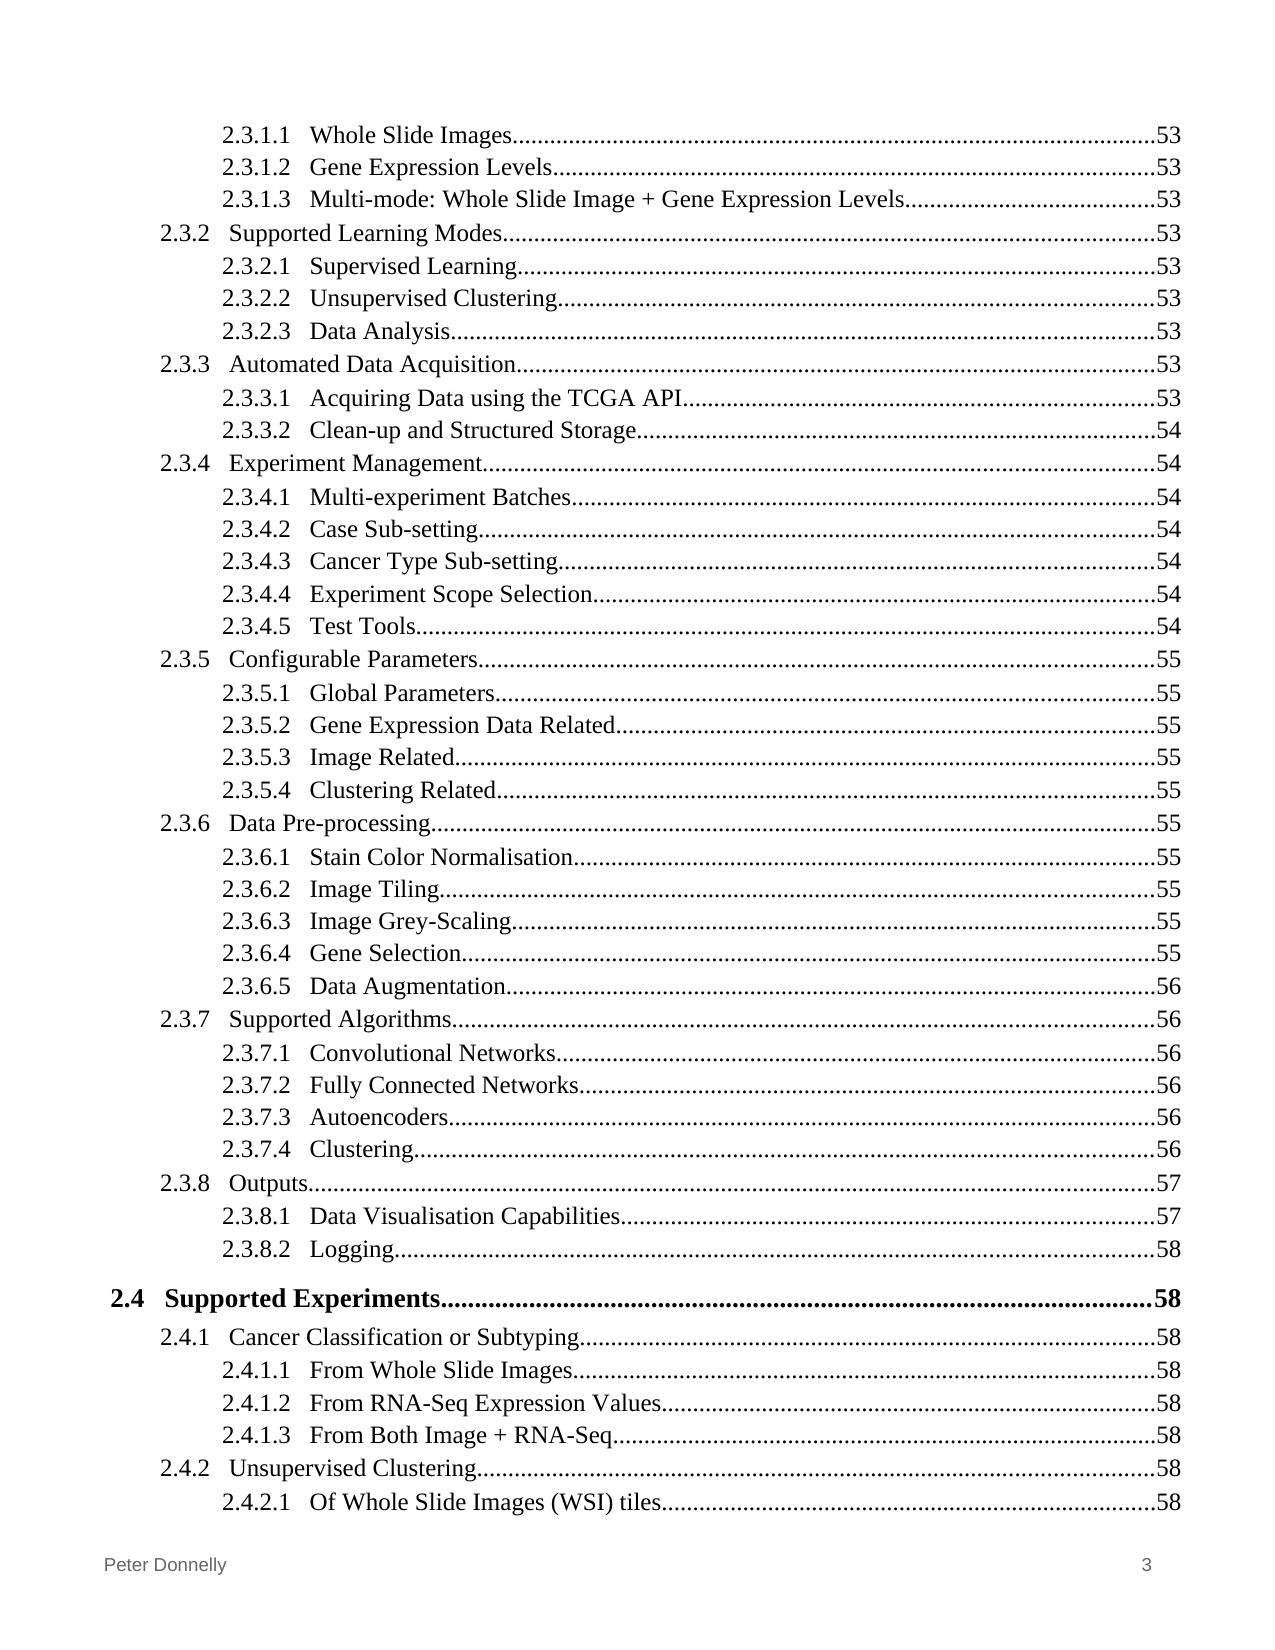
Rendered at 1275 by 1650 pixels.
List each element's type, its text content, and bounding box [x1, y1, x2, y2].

text 2.3.4 Experiment Management 54 [154, 448, 1181, 477]
text 2.3.4.1 Multi-experiment Batches 54 [216, 482, 1181, 511]
text 2.4.1 Cancer Classification or Subtyping 58 [154, 1322, 1181, 1351]
text 2.3.5.1 Global Parameters 55 [216, 678, 1181, 707]
text 2.3.7 Supported Algorithms 56 [154, 1004, 1181, 1033]
text 2.3.1.2 Gene Expression Levels 53 [216, 152, 1181, 181]
text 2.3.6.1 Stain Color Normalisation 55 [216, 842, 1181, 870]
text 2.4 Supported Experiments 58 [103, 1282, 1181, 1313]
text 2.3.4.4 Experiment Scope Selection 54 [216, 579, 1181, 607]
text 2.3.3 Automated Data Acquisition 53 [154, 349, 1181, 378]
text 2.3.2.2 Unsupervised Clustering 53 [216, 283, 1181, 312]
text 2.3.1.3 Multi-mode: Whole Slide Image + Gene Expression Levels 53 [216, 184, 1181, 213]
text 2.3.7.3 Autoencoders 56 [216, 1102, 1181, 1131]
text 2.4.1.3 From Both Image + RNA-Seq 58 [216, 1420, 1181, 1449]
text 2.3.2 Supported Learning Modes 53 [154, 218, 1181, 247]
text 2.3.5.2 Gene Expression Data Related 55 [216, 710, 1181, 739]
text 2.3.2.1 Supervised Learning 53 [216, 251, 1181, 280]
text 2.3.7.4 Clustering 56 [216, 1134, 1181, 1163]
text 2.3.8.1 Data Visualisation Capabilities 57 [216, 1201, 1181, 1230]
text 2.3.7.1 Convolutional Networks 56 [216, 1038, 1181, 1066]
text 2.3.3.2 Clean-up and Structured Storage 54 [216, 415, 1181, 444]
text 2.3.8.2 Logging 58 [216, 1234, 1181, 1262]
text 2.3.6.4 Gene Selection 55 [216, 938, 1181, 967]
text 2.3.5.3 Image Related 55 [216, 742, 1181, 771]
text 2.3.6.5 Data Augmentation 56 [216, 971, 1181, 999]
text 2.4.1.1 From Whole Slide Images 58 [216, 1355, 1181, 1384]
text 2.3.7.2 Fully Connected Networks 56 [216, 1070, 1181, 1099]
text 2.3.1.1 Whole Slide Images 53 [216, 120, 1181, 148]
text 2.3.4.3 Cancer Type Sub-setting 54 [216, 546, 1181, 575]
text 2.3.5 Configurable Parameters 55 [154, 644, 1181, 673]
text 2.4.1.2 From RNA-Seq Expression Values 58 [216, 1388, 1181, 1416]
text 2.3.5.4 Clustering Related 55 [216, 775, 1181, 803]
text 2.3.6 Data Pre-processing 55 [154, 808, 1181, 837]
text 2.3.4.5 Test Tools 54 [216, 611, 1181, 640]
text 2.4.2.1 Of Whole Slide Images (WSI) tiles 58 [216, 1487, 1181, 1516]
text 2.3.4.2 Case Sub-setting 54 [216, 514, 1181, 543]
text 2.3.6.2 Image Tiling 55 [216, 874, 1181, 903]
text 2.3.2.3 Data Analysis 53 [216, 316, 1181, 344]
text 2.3.3.1 Acquiring Data using the TCGA API 53 [216, 383, 1181, 411]
text 2.3.6.3 Image Grey-Scaling 55 [216, 906, 1181, 935]
text 2.3.8 Outputs 57 [154, 1168, 1181, 1197]
text 2.4.2 Unsupervised Clustering 58 [154, 1453, 1181, 1482]
